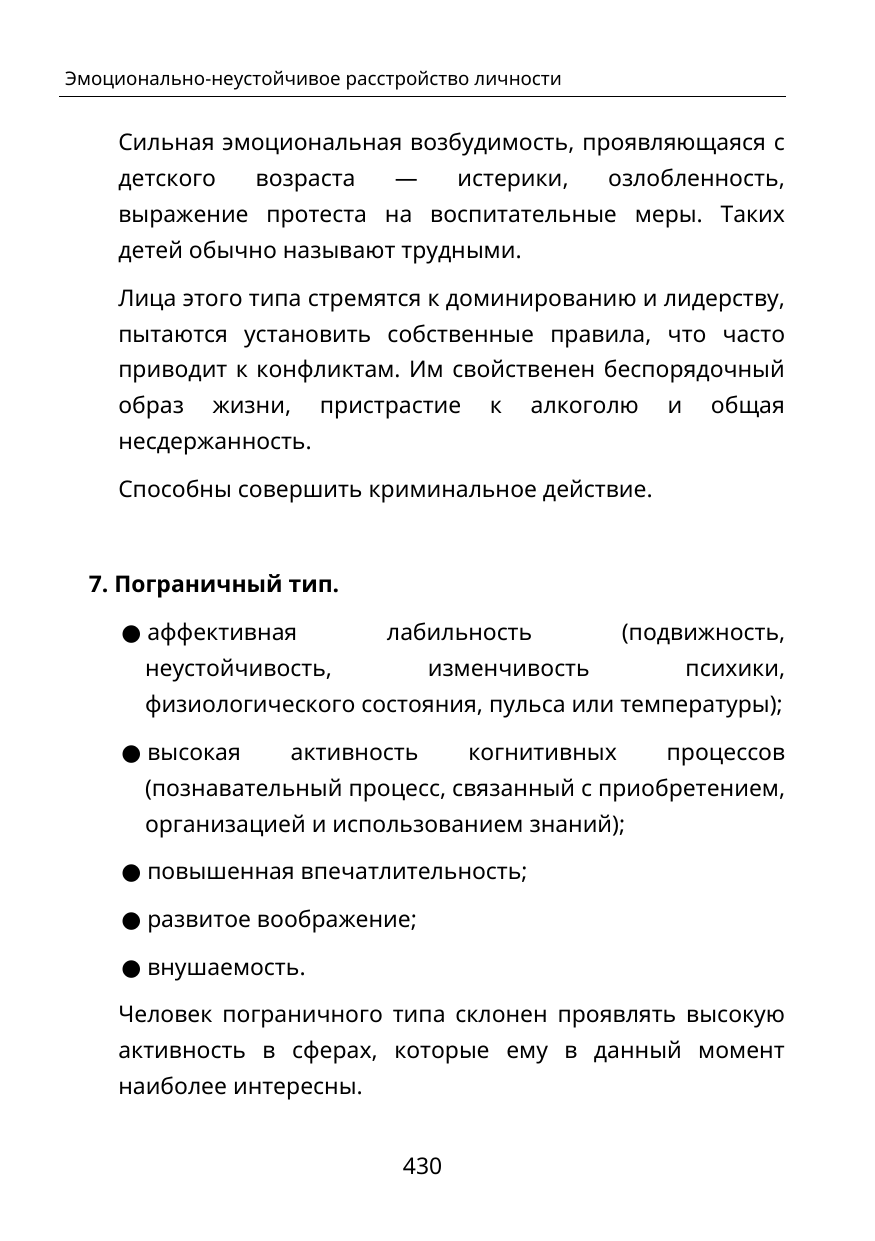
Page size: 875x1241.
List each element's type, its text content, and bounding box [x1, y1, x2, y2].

list Пограничный тип. [88, 568, 786, 600]
list Лица этого типа стремятся к доминированию и лидерству, пытаются установить собственные правила, что часто приводит к конфликтам. Им свойственен беспорядочный образ жизни, пристрастие к алкоголю и общая несдержанность. [88, 282, 786, 457]
list развитое воображение; [121, 903, 786, 934]
list Человек пограничного типа склонен проявлять высокую активность в сферах, которые ему в данный момент наиболее интересны. [88, 998, 786, 1102]
list повышенная впечатлительность; [121, 855, 786, 887]
list аффективная лабильность (подвижность, неустойчивость, изменчивость психики, физиологического состояния, пульса или температуры); [121, 616, 786, 719]
list Сильная эмоциональная возбудимость, проявляющаяся с детского возраста — истерики, озлобленность, выражение протеста на воспитательные меры. Таких детей обычно называют трудными. [88, 126, 786, 265]
list Способны совершить криминальное действие. [88, 473, 786, 504]
list внушаемость. [121, 951, 786, 982]
list высокая активность когнитивных процессов (познавательный процесс, связанный с приобретением, организацией и использованием знаний); [121, 736, 786, 839]
